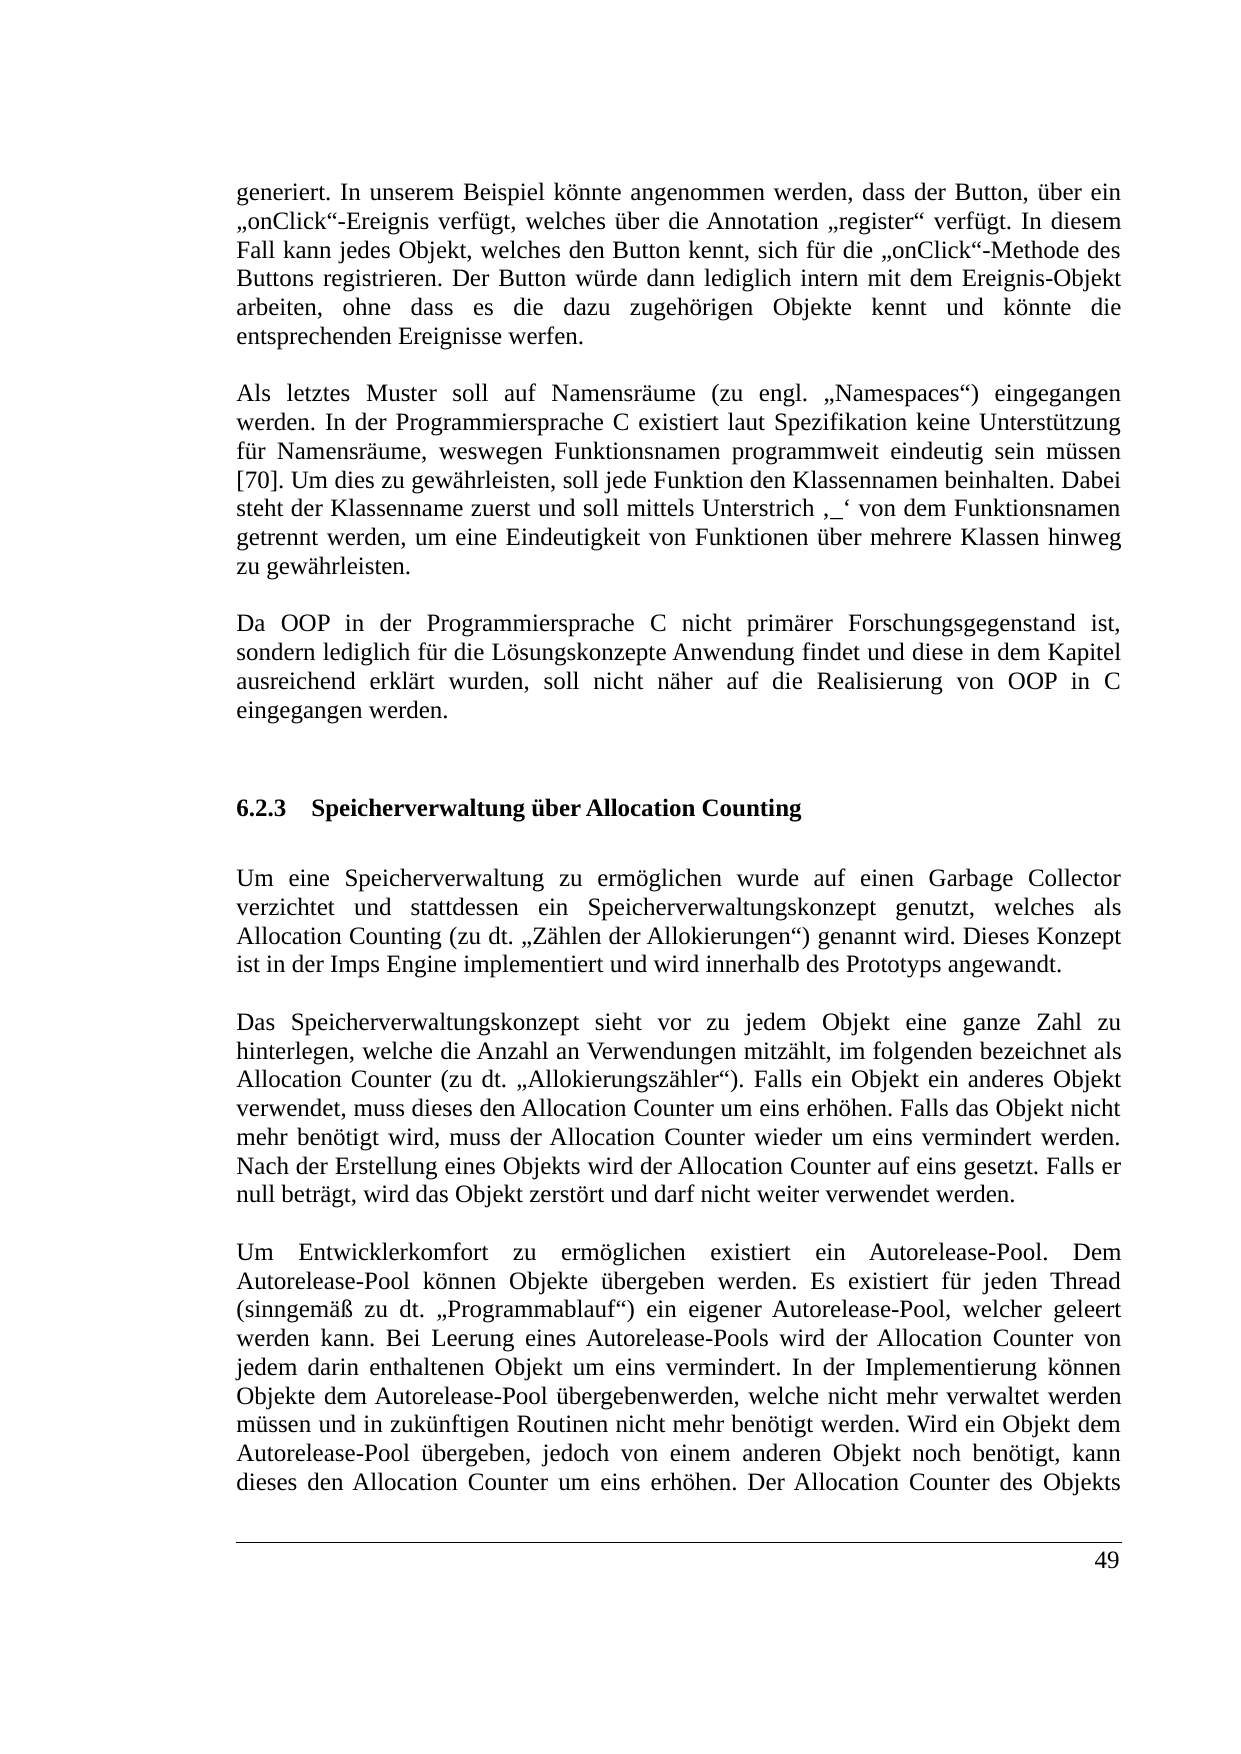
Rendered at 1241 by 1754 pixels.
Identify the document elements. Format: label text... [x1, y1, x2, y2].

text Als letztes Muster soll auf Namensräume (zu engl. „Namespaces“) eingegangen werden. In der Programmiersprache C existiert laut Spezifikation keine Unterstützung für Namensräume, weswegen Funktionsnamen programmweit eindeutig sein müssen [70]. Um dies zu gewährleisten, soll jede Funktion den Klassennamen beinhalten. Dabei steht der Klassenname zuerst und soll mittels Unterstrich ‚_‘ von dem Funktionsnamen getrennt werden, um eine Eindeutigkeit von Funktionen über mehrere Klassen hinweg zu gewährleisten. [236, 378, 1122, 580]
text generiert. In unserem Beispiel könnte angenommen werden, dass der Button, über ein „onClick“-Ereignis verfügt, welches über die Annotation „register“ verfügt. In diesem Fall kann jedes Objekt, welches den Button kennt, sich für die „onClick“-Methode des Buttons registrieren. Der Button würde dann lediglich intern mit dem Ereignis-Objekt arbeiten, ohne dass es die dazu zugehörigen Objekte kennt und könnte die entsprechenden Ereignisse werfen. [236, 177, 1122, 350]
text Um Entwicklerkomfort zu ermöglichen existiert ein Autorelease-Pool. Dem Autorelease-Pool können Objekte übergeben werden. Es existiert für jeden Thread (sinngemäß zu dt. „Programmablauf“) ein eigener Autorelease-Pool, welcher geleert werden kann. Bei Leerung eines Autorelease-Pools wird der Allocation Counter von jedem darin enthaltenen Objekt um eins vermindert. In der Implementierung können Objekte dem Autorelease-Pool übergebenwerden, welche nicht mehr verwaltet werden müssen und in zukünftigen Routinen nicht mehr benötigt werden. Wird ein Objekt dem Autorelease-Pool übergeben, jedoch von einem anderen Objekt noch benötigt, kann dieses den Allocation Counter um eins erhöhen. Der Allocation Counter des Objekts [236, 1237, 1122, 1496]
text Da OOP in der Programmiersprache C nicht primärer Forschungsgegenstand ist, sondern lediglich für die Lösungskonzepte Anwendung findet und diese in dem Kapitel ausreichend erklärt wurden, soll nicht näher auf die Realisierung von OOP in C eingegangen werden. [236, 608, 1122, 723]
text Das Speicherverwaltungskonzept sieht vor zu jedem Objekt eine ganze Zahl zu hinterlegen, welche die Anzahl an Verwendungen mitzählt, im folgenden bezeichnet als Allocation Counter (zu dt. „Allokierungszähler“). Falls ein Objekt ein anderes Objekt verwendet, muss dieses den Allocation Counter um eins erhöhen. Falls das Objekt nicht mehr benötigt wird, muss der Allocation Counter wieder um eins vermindert werden. Nach der Erstellung eines Objekts wird der Allocation Counter auf eins gesetzt. Falls er null beträgt, wird das Objekt zerstört und darf nicht weiter verwendet werden. [236, 1007, 1122, 1208]
subtitle Speicherverwaltung über Allocation Counting [236, 793, 1122, 822]
text Um eine Speicherverwaltung zu ermöglichen wurde auf einen Garbage Collector verzichtet und stattdessen ein Speicherverwaltungskonzept genutzt, welches als Allocation Counting (zu dt. „Zählen der Allokierungen“) genannt wird. Dieses Konzept ist in der Imps Engine implementiert und wird innerhalb des Prototyps angewandt. [236, 863, 1122, 978]
